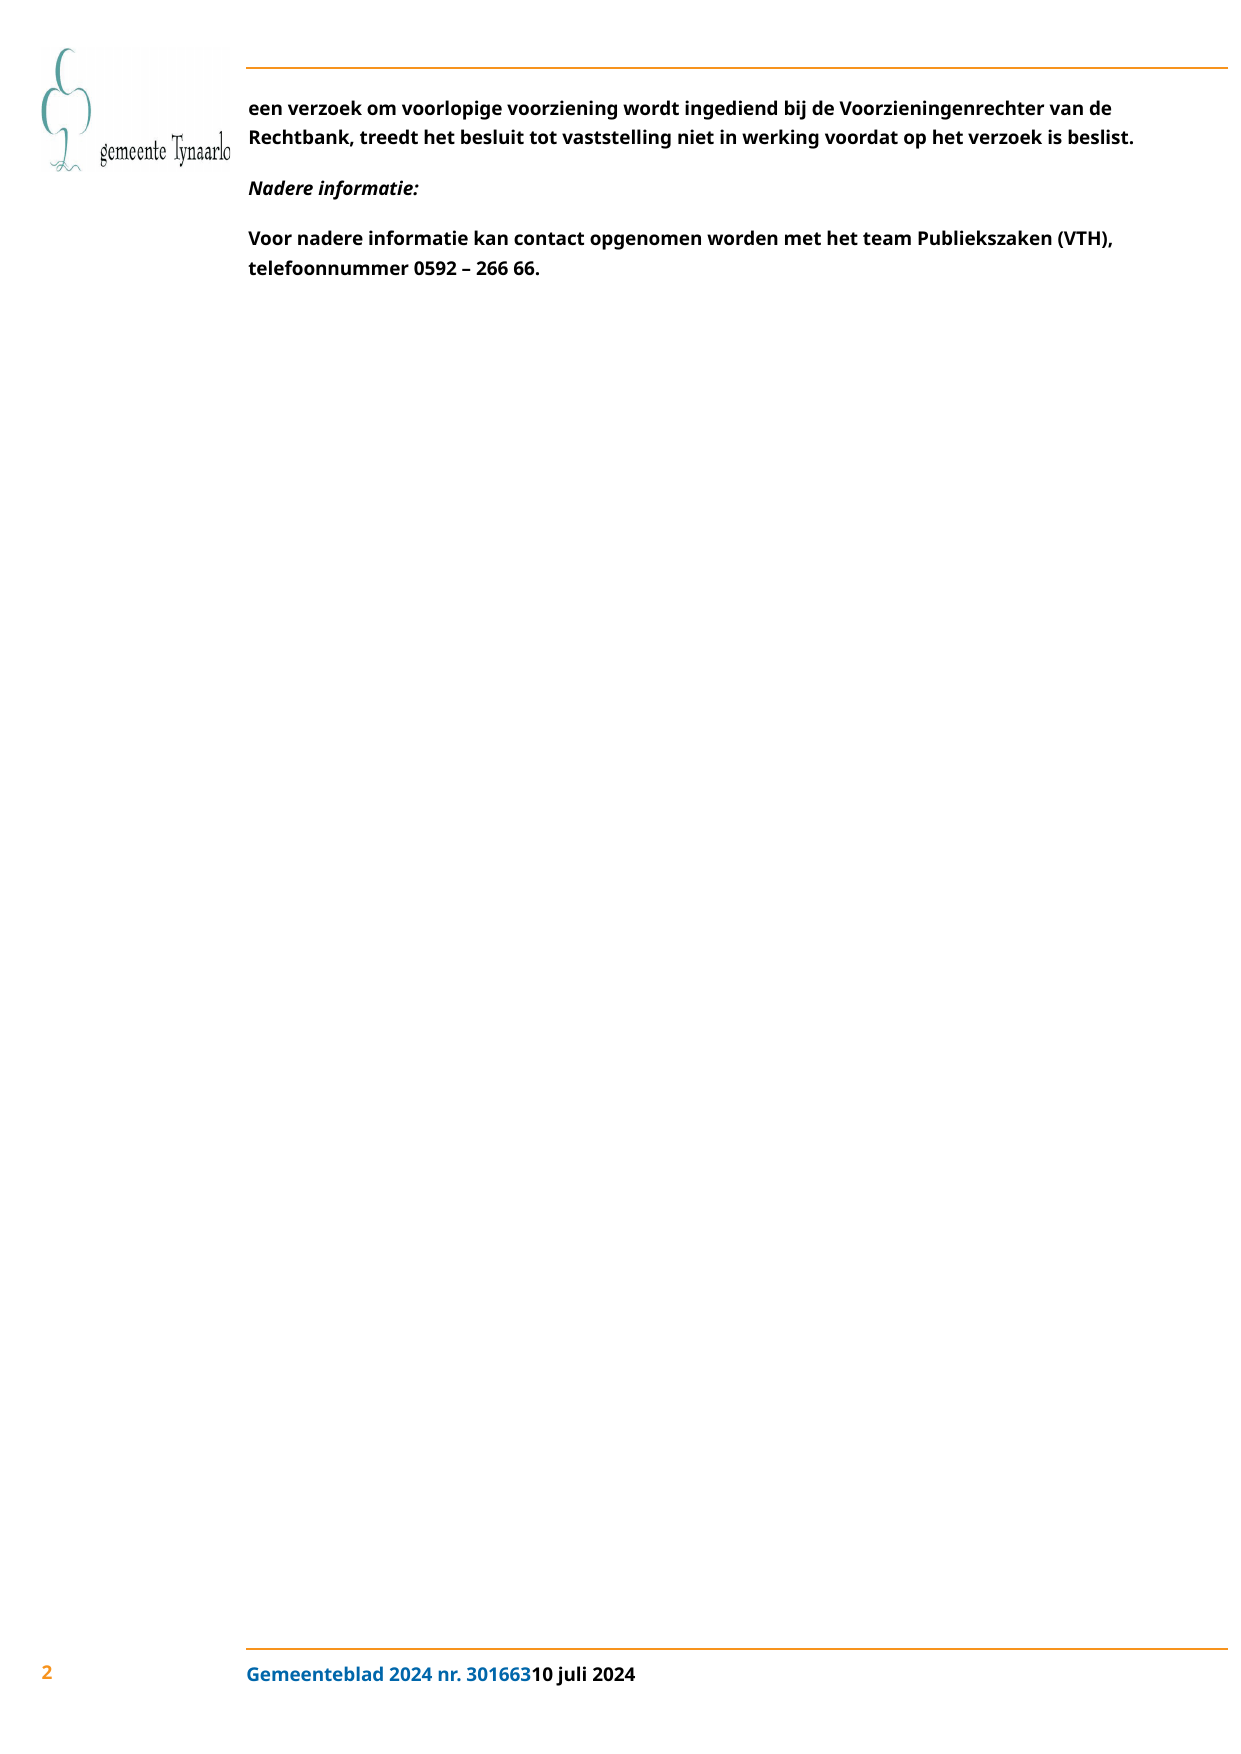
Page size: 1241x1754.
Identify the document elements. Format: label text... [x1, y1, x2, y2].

text Voor nadere informatie kan contact opgenomen worden met het team Publiekszaken (VTH), telefoonnummer 0592 – 266 66. [248, 225, 1152, 281]
picture [41, 47, 231, 172]
text Nadere informatie: [248, 175, 1152, 201]
text een verzoek om voorlopige voorziening wordt ingediend bij de Voorzieningenrechter van de Rechtbank, treedt het besluit tot vaststelling niet in werking voordat op het verzoek is beslist. [248, 95, 1152, 150]
